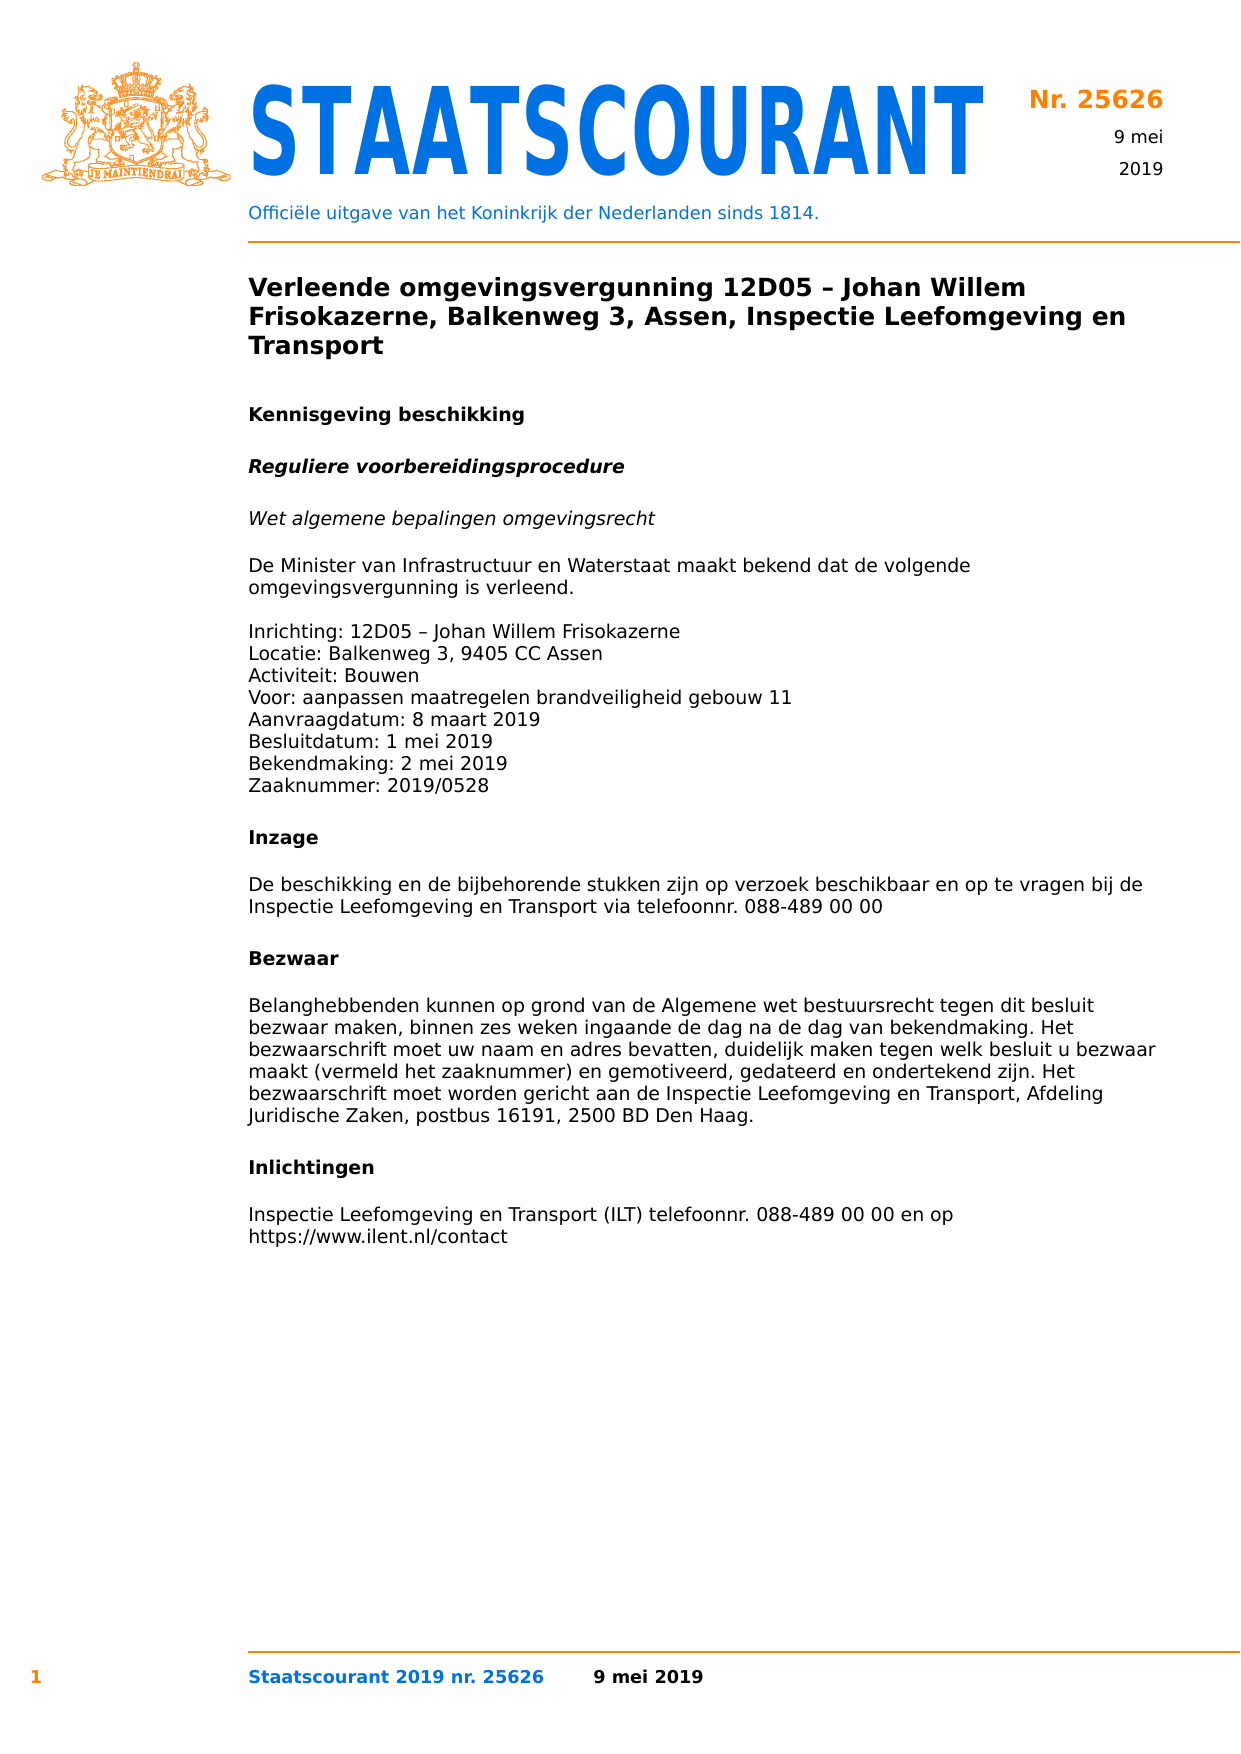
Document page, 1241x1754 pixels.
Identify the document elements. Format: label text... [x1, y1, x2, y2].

table_header [25, 62, 248, 241]
subtitle Bezwaar [248, 948, 1163, 970]
text Activiteit: Bouwen [248, 665, 1163, 687]
table_cell Officiële uitgave van het Koninkrijk der Nederlanden sinds 1814. [248, 203, 1240, 241]
text Inrichting: 12D05 – Johan Willem Frisokazerne [248, 621, 1163, 643]
table_header Nr. 25626 [998, 62, 1240, 121]
subtitle Wet algemene bepalingen omgevingsrecht [248, 508, 1163, 530]
text Zaaknummer: 2019/0528 [248, 775, 1163, 797]
text Aanvraagdatum: 8 maart 2019 [248, 709, 1163, 731]
table_cell 9 mei [998, 121, 1240, 153]
subtitle Inzage [248, 827, 1163, 849]
text De beschikking en de bijbehorende stukken zijn op verzoek beschikbaar en op te vragen bij de Inspectie Leefomgeving en Transport via telefoonnr. 088-489 00 00 [248, 874, 1163, 918]
table_header STAATSCOURANT [248, 62, 998, 203]
text Voor: aanpassen maatregelen brandveiligheid gebouw 11 [248, 687, 1163, 709]
subtitle Verleende omgevingsvergunning 12D05 – Johan Willem Frisokazerne, Balkenweg 3, Assen, Inspectie Leefomgeving en Transport [248, 273, 1163, 361]
text Bekendmaking: 2 mei 2019 [248, 753, 1163, 775]
text De Minister van Infrastructuur en Waterstaat maakt bekend dat de volgende omgevingsvergunning is verleend. [248, 555, 1163, 599]
subtitle Reguliere voorbereidingsprocedure [248, 456, 1163, 478]
subtitle Kennisgeving beschikking [248, 404, 1163, 426]
subtitle Inlichtingen [248, 1157, 1163, 1179]
text Besluitdatum: 1 mei 2019 [248, 731, 1163, 753]
picture [41, 62, 231, 186]
table_cell 2019 [998, 153, 1240, 203]
text Belanghebbenden kunnen op grond van de Algemene wet bestuursrecht tegen dit besluit bezwaar maken, binnen zes weken ingaande de dag na de dag van bekendmaking. Het bezwaarschrift moet uw naam en adres bevatten, duidelijk maken tegen welk besluit u bezwaar maakt (vermeld het zaaknummer) en gemotiveerd, gedateerd en ondertekend zijn. Het bezwaarschrift moet worden gericht aan de Inspectie Leefomgeving en Transport, Afdeling Juridische Zaken, postbus 16191, 2500 BD Den Haag. [248, 995, 1163, 1127]
text Inspectie Leefomgeving en Transport (ILT) telefoonnr. 088-489 00 00 en op https://www.ilent.nl/contact [248, 1204, 1163, 1248]
text Locatie: Balkenweg 3, 9405 CC Assen [248, 643, 1163, 665]
